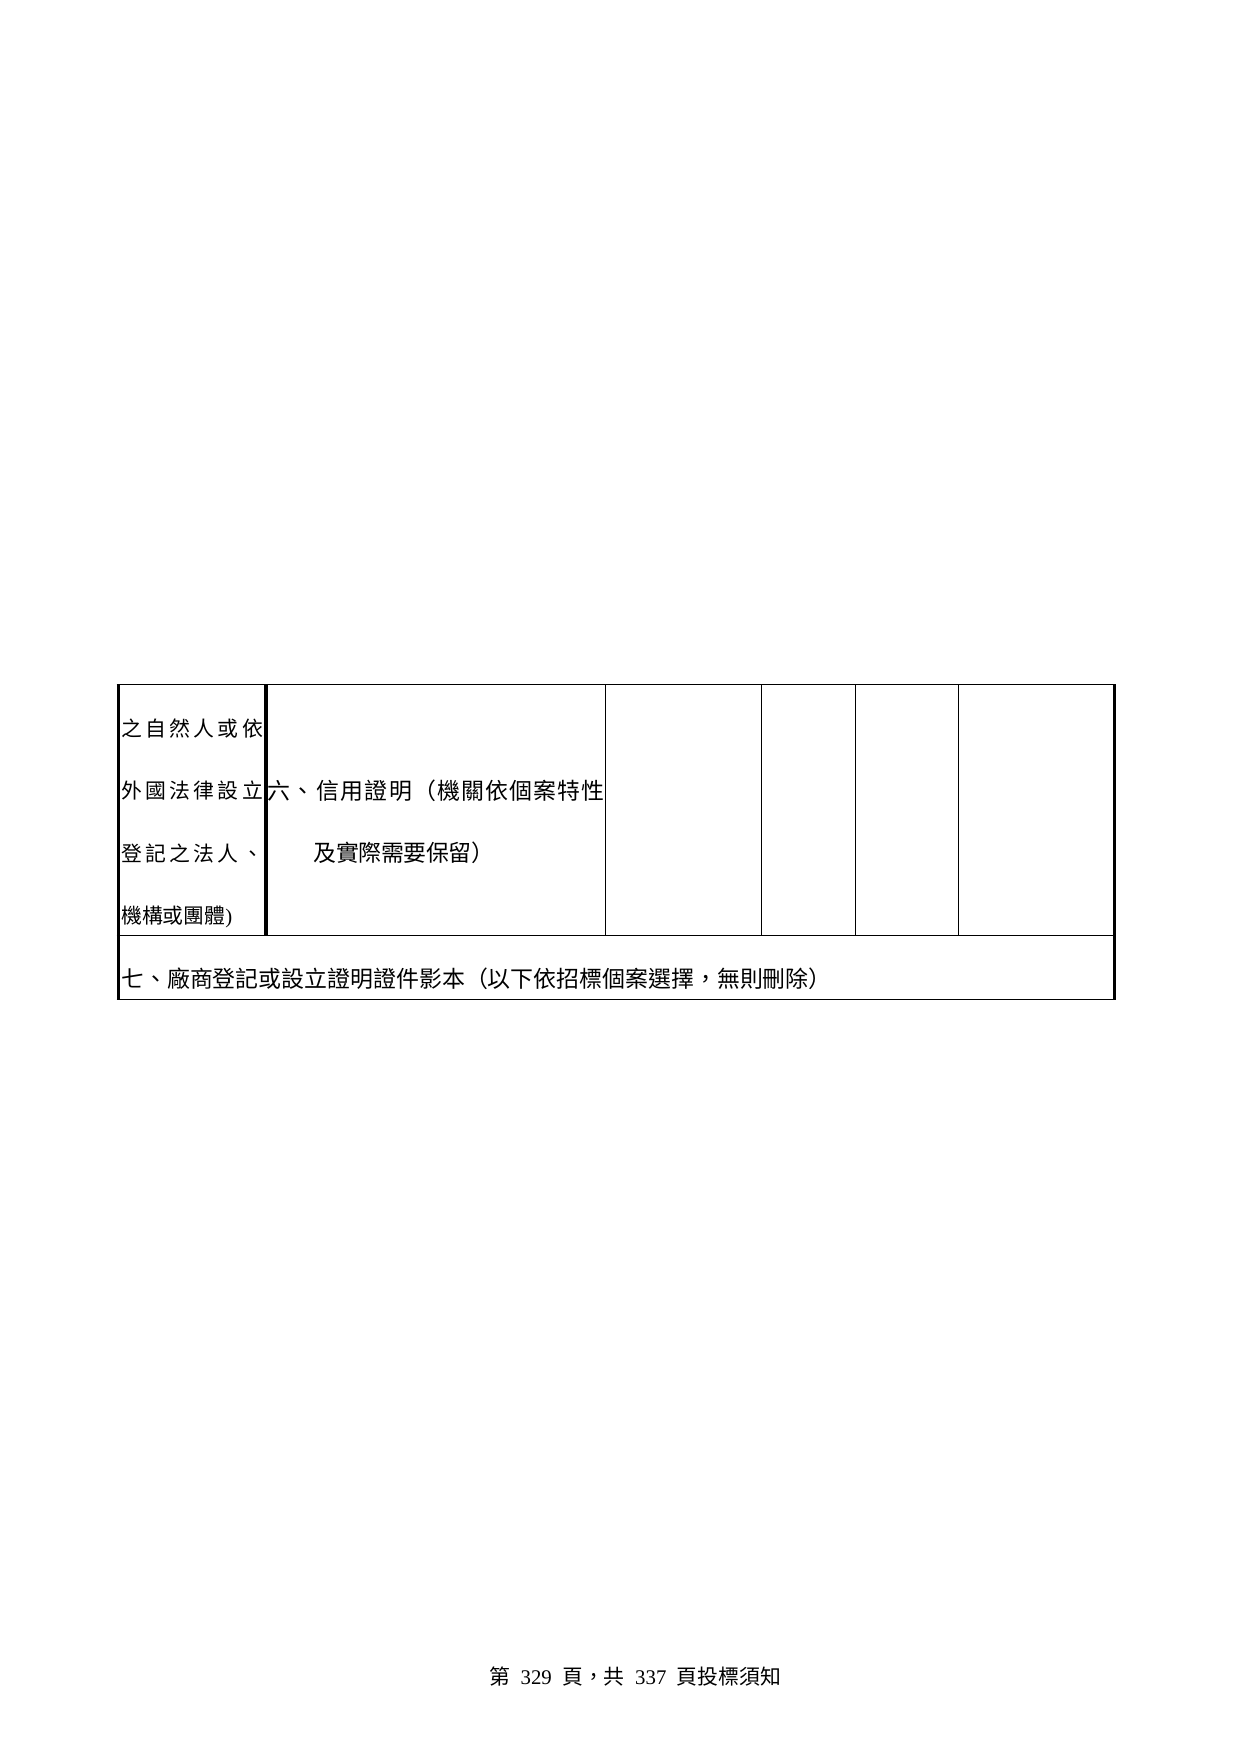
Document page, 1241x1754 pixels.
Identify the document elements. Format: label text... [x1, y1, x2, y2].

table_cell [959, 685, 1113, 935]
table_cell [762, 685, 855, 935]
table_cell [856, 685, 958, 935]
table_cell 七、廠商登記或設立證明證件影本（以下依招標個案選擇，無則刪除） [120, 936, 1113, 999]
table_cell 之自然人或依外國法律設立登記之法人、機構或團體) [120, 685, 264, 935]
table_cell 六、信用證明（機關依個案特性及實際需要保留） [268, 685, 605, 935]
table_cell [606, 685, 761, 935]
